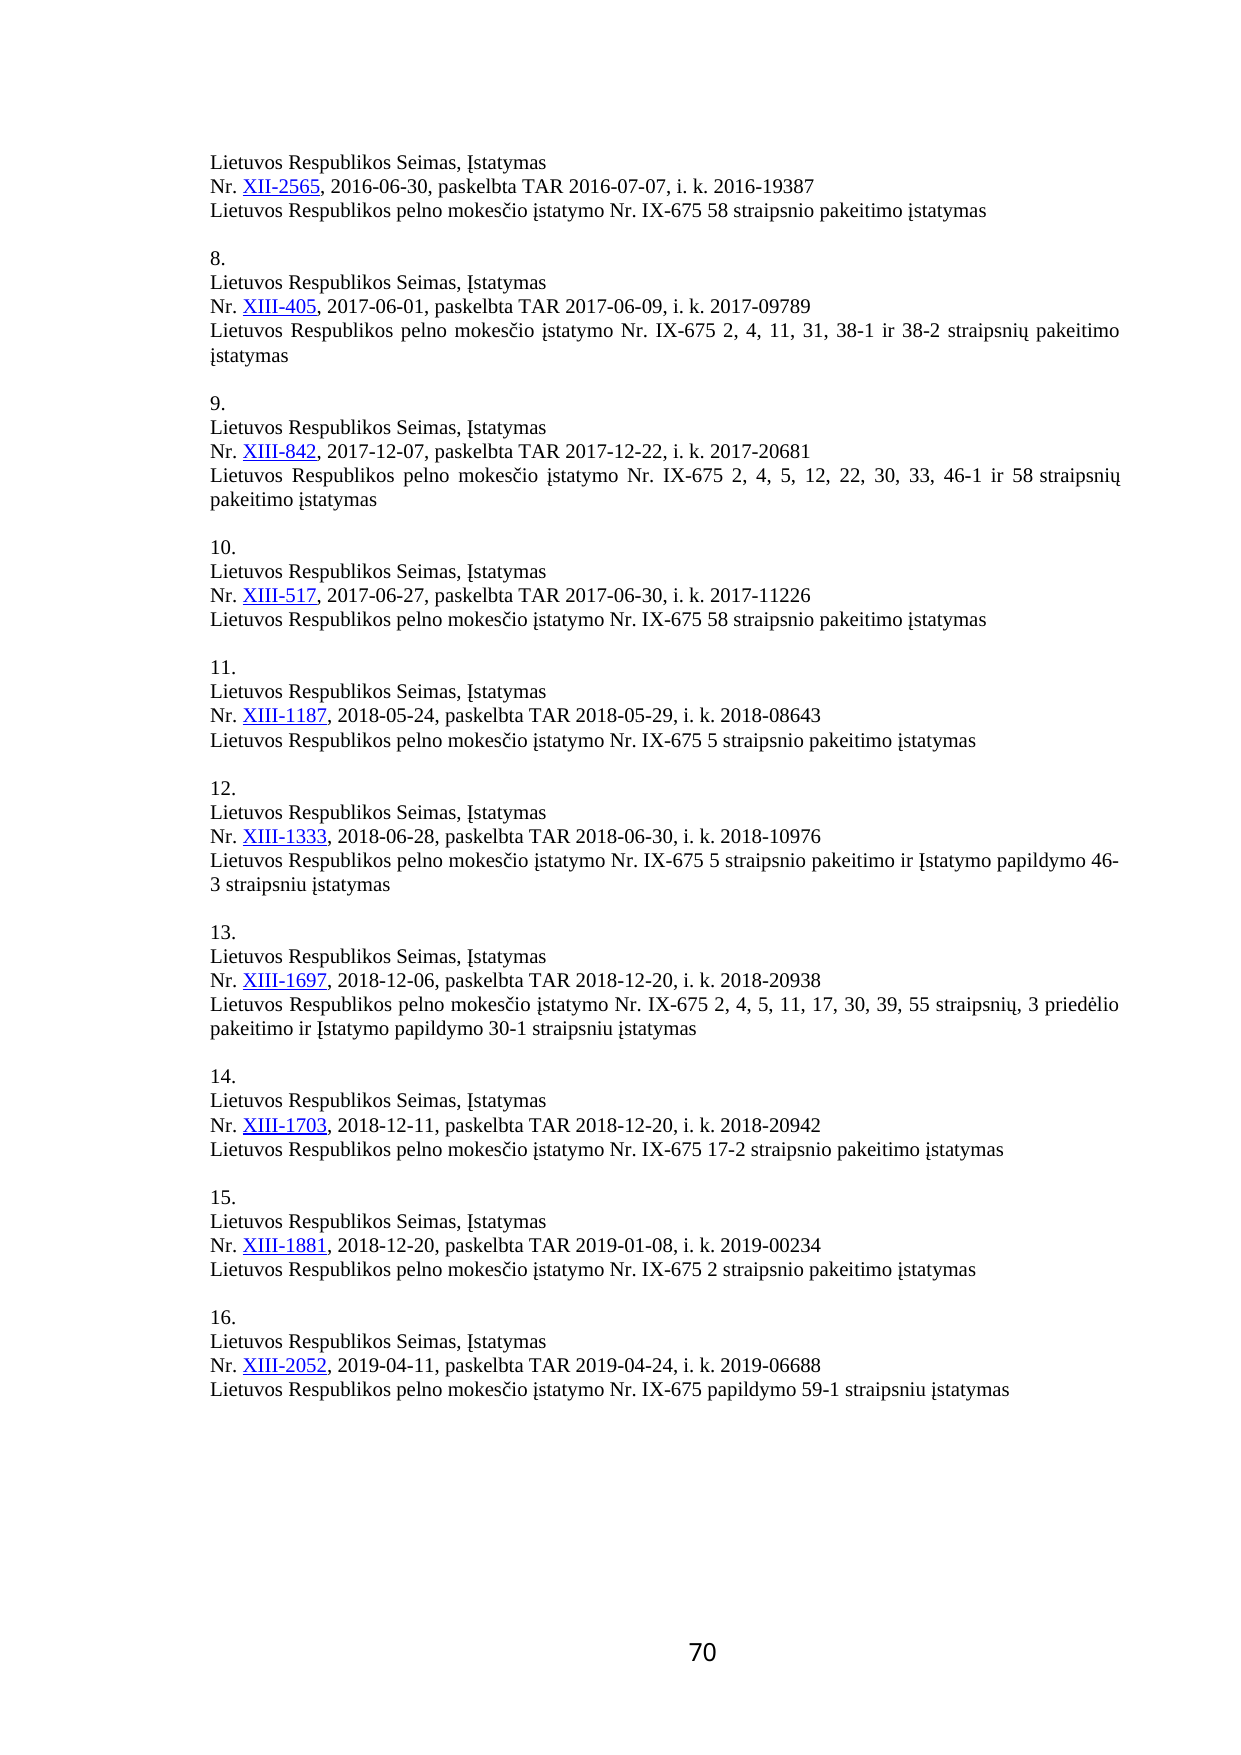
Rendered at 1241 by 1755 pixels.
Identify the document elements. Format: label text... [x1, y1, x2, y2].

text Lietuvos Respublikos Seimas, Įstatymas [210, 270, 1120, 294]
text Lietuvos Respublikos Seimas, Įstatymas [210, 1209, 1120, 1233]
text 15. [210, 1185, 1120, 1209]
text Lietuvos Respublikos pelno mokesčio įstatymo Nr. IX-675 2 straipsnio pakeitimo įstatymas [210, 1257, 1120, 1281]
text Lietuvos Respublikos pelno mokesčio įstatymo Nr. IX-675 5 straipsnio pakeitimo įstatymas [210, 727, 1120, 752]
text Lietuvos Respublikos pelno mokesčio įstatymo Nr. IX-675 58 straipsnio pakeitimo įstatymas [210, 607, 1120, 631]
text Nr. XIII-517, 2017-06-27, paskelbta TAR 2017-06-30, i. k. 2017-11226 [210, 583, 1120, 607]
text Lietuvos Respublikos Seimas, Įstatymas [210, 679, 1120, 703]
text 13. [210, 920, 1120, 944]
text Nr. XIII-1187, 2018-05-24, paskelbta TAR 2018-05-29, i. k. 2018-08643 [210, 703, 1120, 727]
text Nr. XIII-1697, 2018-12-06, paskelbta TAR 2018-12-20, i. k. 2018-20938 [210, 968, 1120, 992]
text Lietuvos Respublikos pelno mokesčio įstatymo Nr. IX-675 5 straipsnio pakeitimo ir Įstatymo papildymo 46-3 straipsniu įstatymas [210, 848, 1120, 896]
text Nr. XIII-1881, 2018-12-20, paskelbta TAR 2019-01-08, i. k. 2019-00234 [210, 1233, 1120, 1257]
text Lietuvos Respublikos Seimas, Įstatymas [210, 944, 1120, 968]
text 8. [210, 246, 1120, 270]
text Nr. XIII-2052, 2019-04-11, paskelbta TAR 2019-04-24, i. k. 2019-06688 [210, 1353, 1120, 1377]
text Nr. XIII-405, 2017-06-01, paskelbta TAR 2017-06-09, i. k. 2017-09789 [210, 294, 1120, 318]
text Lietuvos Respublikos Seimas, Įstatymas [210, 415, 1120, 439]
text Lietuvos Respublikos Seimas, Įstatymas [210, 1088, 1120, 1112]
text Lietuvos Respublikos Seimas, Įstatymas [210, 150, 1120, 174]
text Lietuvos Respublikos pelno mokesčio įstatymo Nr. IX-675 17-2 straipsnio pakeitimo įstatymas [210, 1137, 1120, 1161]
text 12. [210, 776, 1120, 800]
text Nr. XIII-842, 2017-12-07, paskelbta TAR 2017-12-22, i. k. 2017-20681 [210, 439, 1120, 463]
text Nr. XIII-1333, 2018-06-28, paskelbta TAR 2018-06-30, i. k. 2018-10976 [210, 824, 1120, 848]
text 14. [210, 1064, 1120, 1088]
text Lietuvos Respublikos pelno mokesčio įstatymo Nr. IX-675 2, 4, 11, 31, 38-1 ir 38-2 straipsnių pakeitimo įstatymas [210, 318, 1120, 367]
text Lietuvos Respublikos Seimas, Įstatymas [210, 1329, 1120, 1353]
text 16. [210, 1305, 1120, 1329]
text 10. [210, 535, 1120, 559]
text Nr. XII-2565, 2016-06-30, paskelbta TAR 2016-07-07, i. k. 2016-19387 [210, 174, 1120, 198]
text Lietuvos Respublikos pelno mokesčio įstatymo Nr. IX-675 2, 4, 5, 12, 22, 30, 33, 46-1 ir 58 straipsnių pakeitimo įstatymas [210, 463, 1120, 511]
text 11. [210, 655, 1120, 679]
text 9. [210, 391, 1120, 415]
text Lietuvos Respublikos pelno mokesčio įstatymo Nr. IX-675 2, 4, 5, 11, 17, 30, 39, 55 straipsnių, 3 priedėlio pakeitimo ir Įstatymo papildymo 30-1 straipsniu įstatymas [210, 992, 1120, 1040]
text Lietuvos Respublikos Seimas, Įstatymas [210, 559, 1120, 583]
text Lietuvos Respublikos pelno mokesčio įstatymo Nr. IX-675 58 straipsnio pakeitimo įstatymas [210, 198, 1120, 222]
text Lietuvos Respublikos Seimas, Įstatymas [210, 800, 1120, 824]
text Nr. XIII-1703, 2018-12-11, paskelbta TAR 2018-12-20, i. k. 2018-20942 [210, 1112, 1120, 1137]
text Lietuvos Respublikos pelno mokesčio įstatymo Nr. IX-675 papildymo 59-1 straipsniu įstatymas [210, 1377, 1120, 1401]
